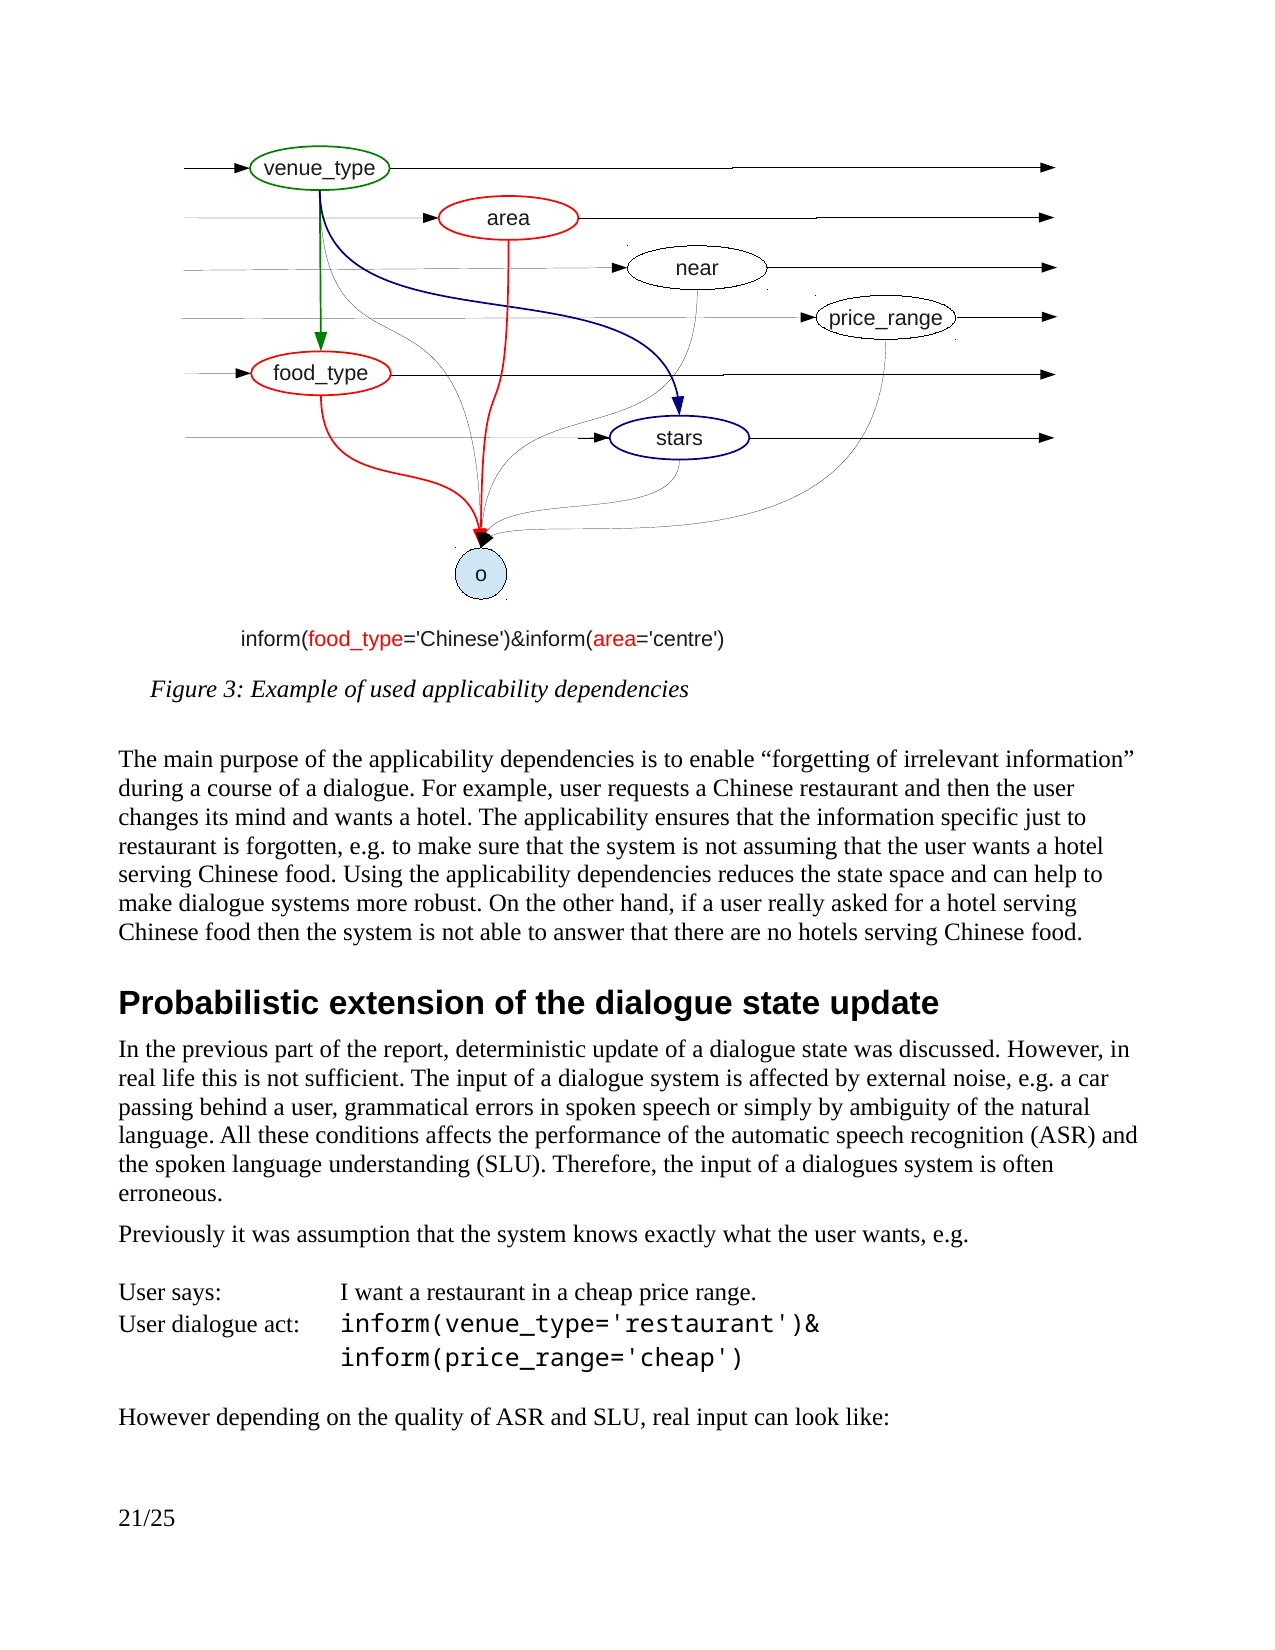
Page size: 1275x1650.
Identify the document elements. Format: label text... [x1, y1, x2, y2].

text In the previous part of the report, deterministic update of a dialogue state was discussed. However, in real life this is not sufficient. The input of a dialogue system is affected by external noise, e.g. a car passing behind a user, grammatical errors in spoken speech or simply by ambiguity of the natural language. All these conditions affects the performance of the automatic speech recognition (ASR) and the spoken language understanding (SLU). Therefore, the input of a dialogues system is often erroneous. [118, 1034, 1157, 1207]
text inform(price_range='cheap') [118, 1340, 1157, 1374]
subtitle Probabilistic extension of the dialogue state update [118, 983, 1157, 1022]
text User says: I want a restaurant in a cheap price range. [118, 1277, 1157, 1306]
text User dialogue act: inform(venue_type='restaurant')& [118, 1306, 1157, 1340]
text Figure 3: Example of used applicability dependencies [150, 143, 1126, 703]
text However depending on the quality of ASR and SLU, real input can look like: [118, 1402, 1157, 1431]
text The main purpose of the applicability dependencies is to enable “forgetting of irrelevant information” during a course of a dialogue. For example, user requests a Chinese restaurant and then the user changes its mind and wants a hotel. The applicability ensures that the information specific just to restaurant is forgotten, e.g. to make sure that the system is not assuming that the user wants a hotel serving Chinese food. Using the applicability dependencies reduces the state space and can help to make dialogue systems more robust. On the other hand, if a user really asked for a hotel serving Chinese food then the system is not able to answer that there are no hotels serving Chinese food. [118, 744, 1157, 946]
text Previously it was assumption that the system knows exactly what the user wants, e.g. [118, 1219, 1157, 1248]
